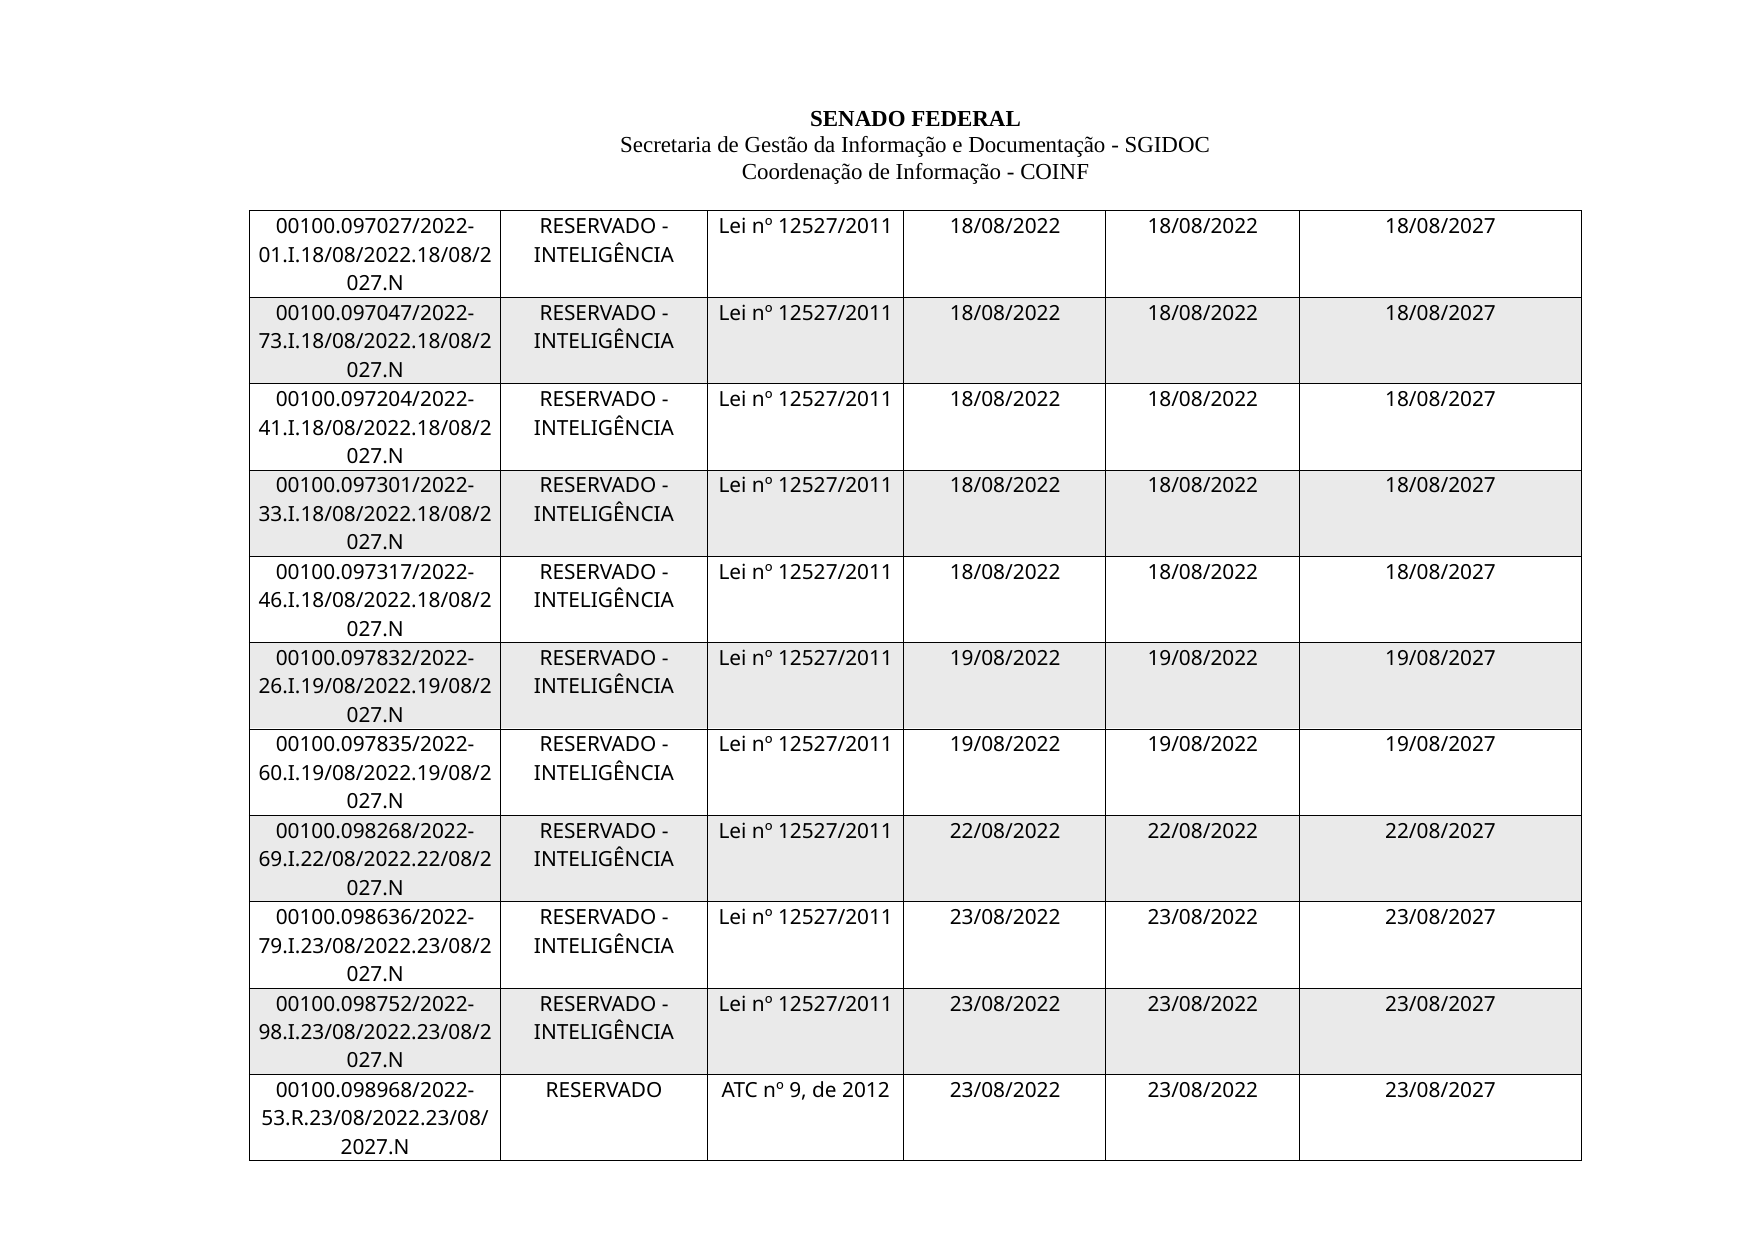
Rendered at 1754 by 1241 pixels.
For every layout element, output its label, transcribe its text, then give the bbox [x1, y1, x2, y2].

table_cell 18/08/2022 [1106, 298, 1299, 383]
table_cell Lei nº 12527/2011 [708, 902, 903, 988]
table_cell 18/08/2027 [1300, 557, 1581, 642]
table_cell Lei nº 12527/2011 [708, 471, 903, 556]
table_cell ATC nº 9, de 2012 [708, 1075, 903, 1160]
table_cell Lei nº 12527/2011 [708, 211, 903, 297]
table_cell 00100.098636/2022-79.I.23/08/2022.23/08/2027.N [250, 902, 500, 988]
table_cell 18/08/2022 [904, 298, 1105, 383]
table_cell 19/08/2022 [1106, 643, 1299, 728]
table_cell Lei nº 12527/2011 [708, 989, 903, 1074]
table_cell 18/08/2027 [1300, 211, 1581, 297]
table_cell 23/08/2022 [1106, 989, 1299, 1074]
table_cell Lei nº 12527/2011 [708, 557, 903, 642]
table_cell Lei nº 12527/2011 [708, 730, 903, 815]
table_cell RESERVADO - INTELIGÊNCIA [501, 298, 707, 383]
table_cell 22/08/2022 [904, 816, 1105, 901]
table_cell 23/08/2022 [904, 1075, 1105, 1160]
table_cell 23/08/2022 [1106, 902, 1299, 988]
table_cell 18/08/2022 [904, 471, 1105, 556]
table_cell 00100.097301/2022-33.I.18/08/2022.18/08/2027.N [250, 471, 500, 556]
table_cell 18/08/2027 [1300, 471, 1581, 556]
table_cell 00100.098968/2022-53.R.23/08/2022.23/08/2027.N [250, 1075, 500, 1160]
table_cell 00100.097204/2022-41.I.18/08/2022.18/08/2027.N [250, 384, 500, 469]
table_cell 23/08/2027 [1300, 1075, 1581, 1160]
table_cell 18/08/2022 [1106, 384, 1299, 469]
table_cell 00100.097027/2022-01.I.18/08/2022.18/08/2027.N [250, 211, 500, 297]
table_cell 00100.098268/2022-69.I.22/08/2022.22/08/2027.N [250, 816, 500, 901]
table_cell RESERVADO - INTELIGÊNCIA [501, 471, 707, 556]
table_cell 18/08/2027 [1300, 298, 1581, 383]
table_cell RESERVADO - INTELIGÊNCIA [501, 730, 707, 815]
table_cell 18/08/2022 [904, 384, 1105, 469]
table_cell 00100.097832/2022-26.I.19/08/2022.19/08/2027.N [250, 643, 500, 728]
table_cell 18/08/2022 [904, 211, 1105, 297]
table_cell 19/08/2027 [1300, 730, 1581, 815]
table_cell RESERVADO - INTELIGÊNCIA [501, 902, 707, 988]
table_cell RESERVADO - INTELIGÊNCIA [501, 816, 707, 901]
table_cell RESERVADO - INTELIGÊNCIA [501, 211, 707, 297]
table_cell 23/08/2022 [904, 989, 1105, 1074]
table_cell Lei nº 12527/2011 [708, 816, 903, 901]
table_cell 18/08/2027 [1300, 384, 1581, 469]
table_cell 00100.097047/2022-73.I.18/08/2022.18/08/2027.N [250, 298, 500, 383]
table_cell 22/08/2022 [1106, 816, 1299, 901]
table_cell 18/08/2022 [904, 557, 1105, 642]
table_cell RESERVADO - INTELIGÊNCIA [501, 989, 707, 1074]
table_cell 00100.097835/2022-60.I.19/08/2022.19/08/2027.N [250, 730, 500, 815]
table_cell RESERVADO [501, 1075, 707, 1160]
table_cell 18/08/2022 [1106, 557, 1299, 642]
table_cell 23/08/2022 [904, 902, 1105, 988]
table_cell 00100.097317/2022-46.I.18/08/2022.18/08/2027.N [250, 557, 500, 642]
table_cell 18/08/2022 [1106, 471, 1299, 556]
table_cell 19/08/2027 [1300, 643, 1581, 728]
table_cell 19/08/2022 [904, 730, 1105, 815]
table_cell 18/08/2022 [1106, 211, 1299, 297]
table_cell Lei nº 12527/2011 [708, 298, 903, 383]
table_cell RESERVADO - INTELIGÊNCIA [501, 557, 707, 642]
table_cell 23/08/2027 [1300, 989, 1581, 1074]
table_cell 22/08/2027 [1300, 816, 1581, 901]
table_cell Lei nº 12527/2011 [708, 643, 903, 728]
table_cell RESERVADO - INTELIGÊNCIA [501, 643, 707, 728]
table_cell RESERVADO - INTELIGÊNCIA [501, 384, 707, 469]
table_cell 23/08/2027 [1300, 902, 1581, 988]
table_cell Lei nº 12527/2011 [708, 384, 903, 469]
table_cell 19/08/2022 [1106, 730, 1299, 815]
table_cell 19/08/2022 [904, 643, 1105, 728]
table_cell 23/08/2022 [1106, 1075, 1299, 1160]
table_cell 00100.098752/2022-98.I.23/08/2022.23/08/2027.N [250, 989, 500, 1074]
